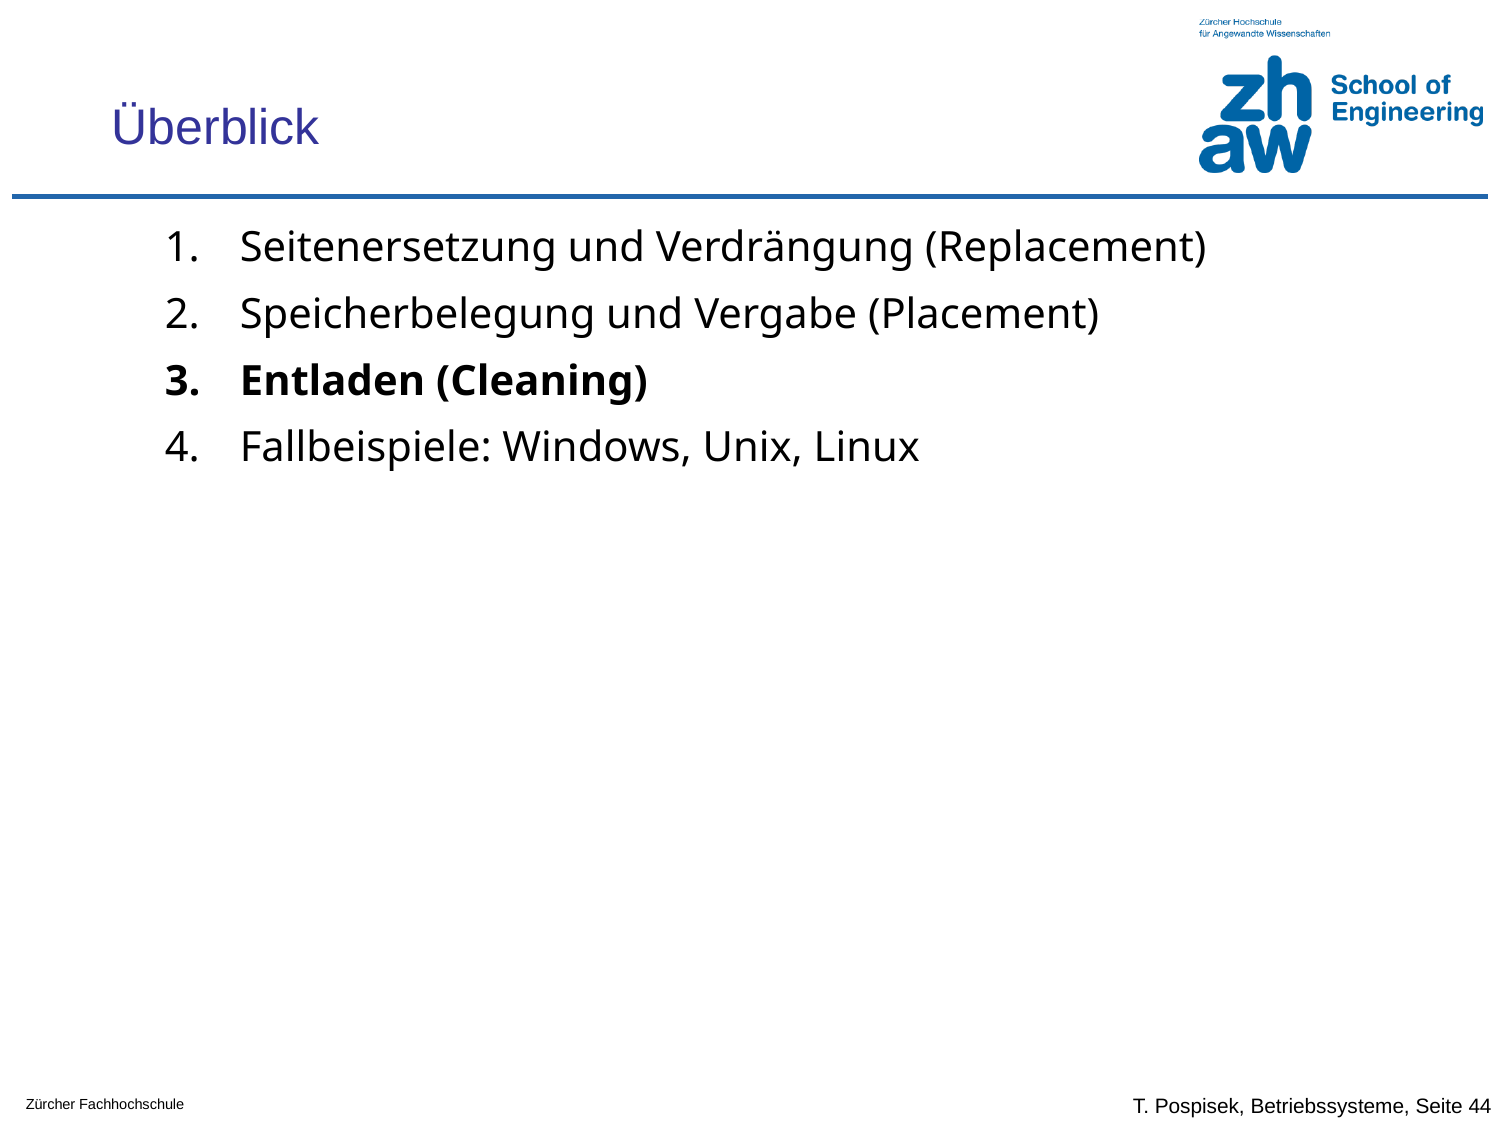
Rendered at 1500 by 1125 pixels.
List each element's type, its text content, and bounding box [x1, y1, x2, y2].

title Überblick [96, 50, 1375, 163]
text_box Seitenersetzung und Verdrängung (Replacement) Speicherbelegung und Vergabe (Placement) Entladen (Cleaning) Fallbeispiele: Windows, Unix, Linux [149, 212, 1363, 988]
picture [1199, 19, 1483, 173]
